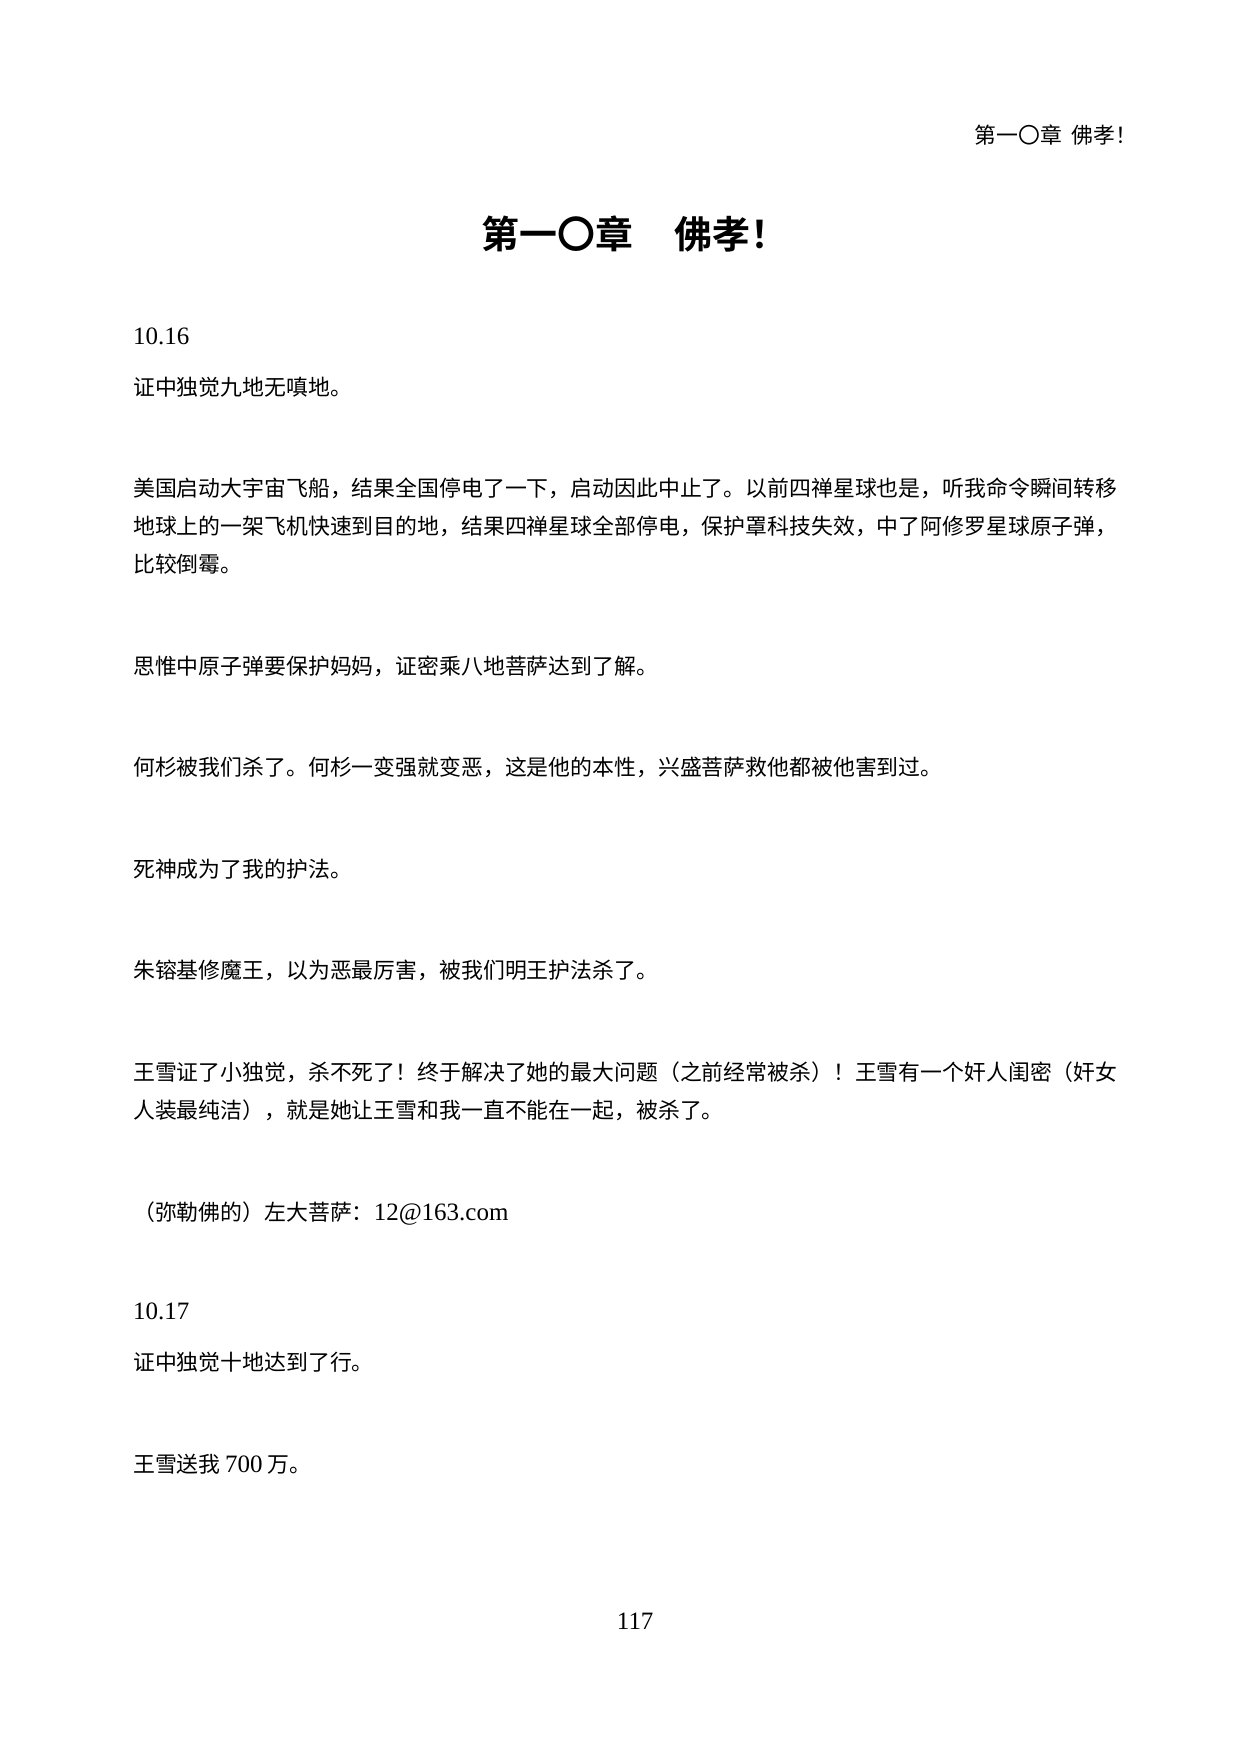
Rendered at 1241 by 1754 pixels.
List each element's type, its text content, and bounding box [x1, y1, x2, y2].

text （弥勒佛的）左大菩萨：12@163.com [133, 1194, 1137, 1226]
text 王雪送我700万。 [133, 1447, 1137, 1478]
text 美国启动大宇宙飞船，结果全国停电了一下，启动因此中止了。以前四禅星球也是，听我命令瞬间转移地球上的一架飞机快速到目的地，结果四禅星球全部停电，保护罩科技失效，中了阿修罗星球原子弹，比较倒霉。 [133, 471, 1137, 579]
text 王雪证了小独觉，杀不死了！终于解决了她的最大问题（之前经常被杀）！王雪有一个奸人闺密（奸女人装最纯洁），就是她让王雪和我一直不能在一起，被杀了。 [133, 1055, 1137, 1124]
text 朱镕基修魔王，以为恶最厉害，被我们明王护法杀了。 [133, 953, 1137, 985]
text 10.17 [133, 1296, 1137, 1325]
text 证中独觉十地达到了行。 [133, 1345, 1137, 1377]
text 证中独觉九地无嗔地。 [133, 370, 1137, 401]
subtitle 佛孝！ [133, 204, 1137, 259]
text 思惟中原子弹要保护妈妈，证密乘八地菩萨达到了解。 [133, 649, 1137, 680]
text 何杉被我们杀了。何杉一变强就变恶，这是他的本性，兴盛菩萨救他都被他害到过。 [133, 750, 1137, 782]
text 死神成为了我的护法。 [133, 852, 1137, 883]
text 10.16 [133, 321, 1137, 349]
